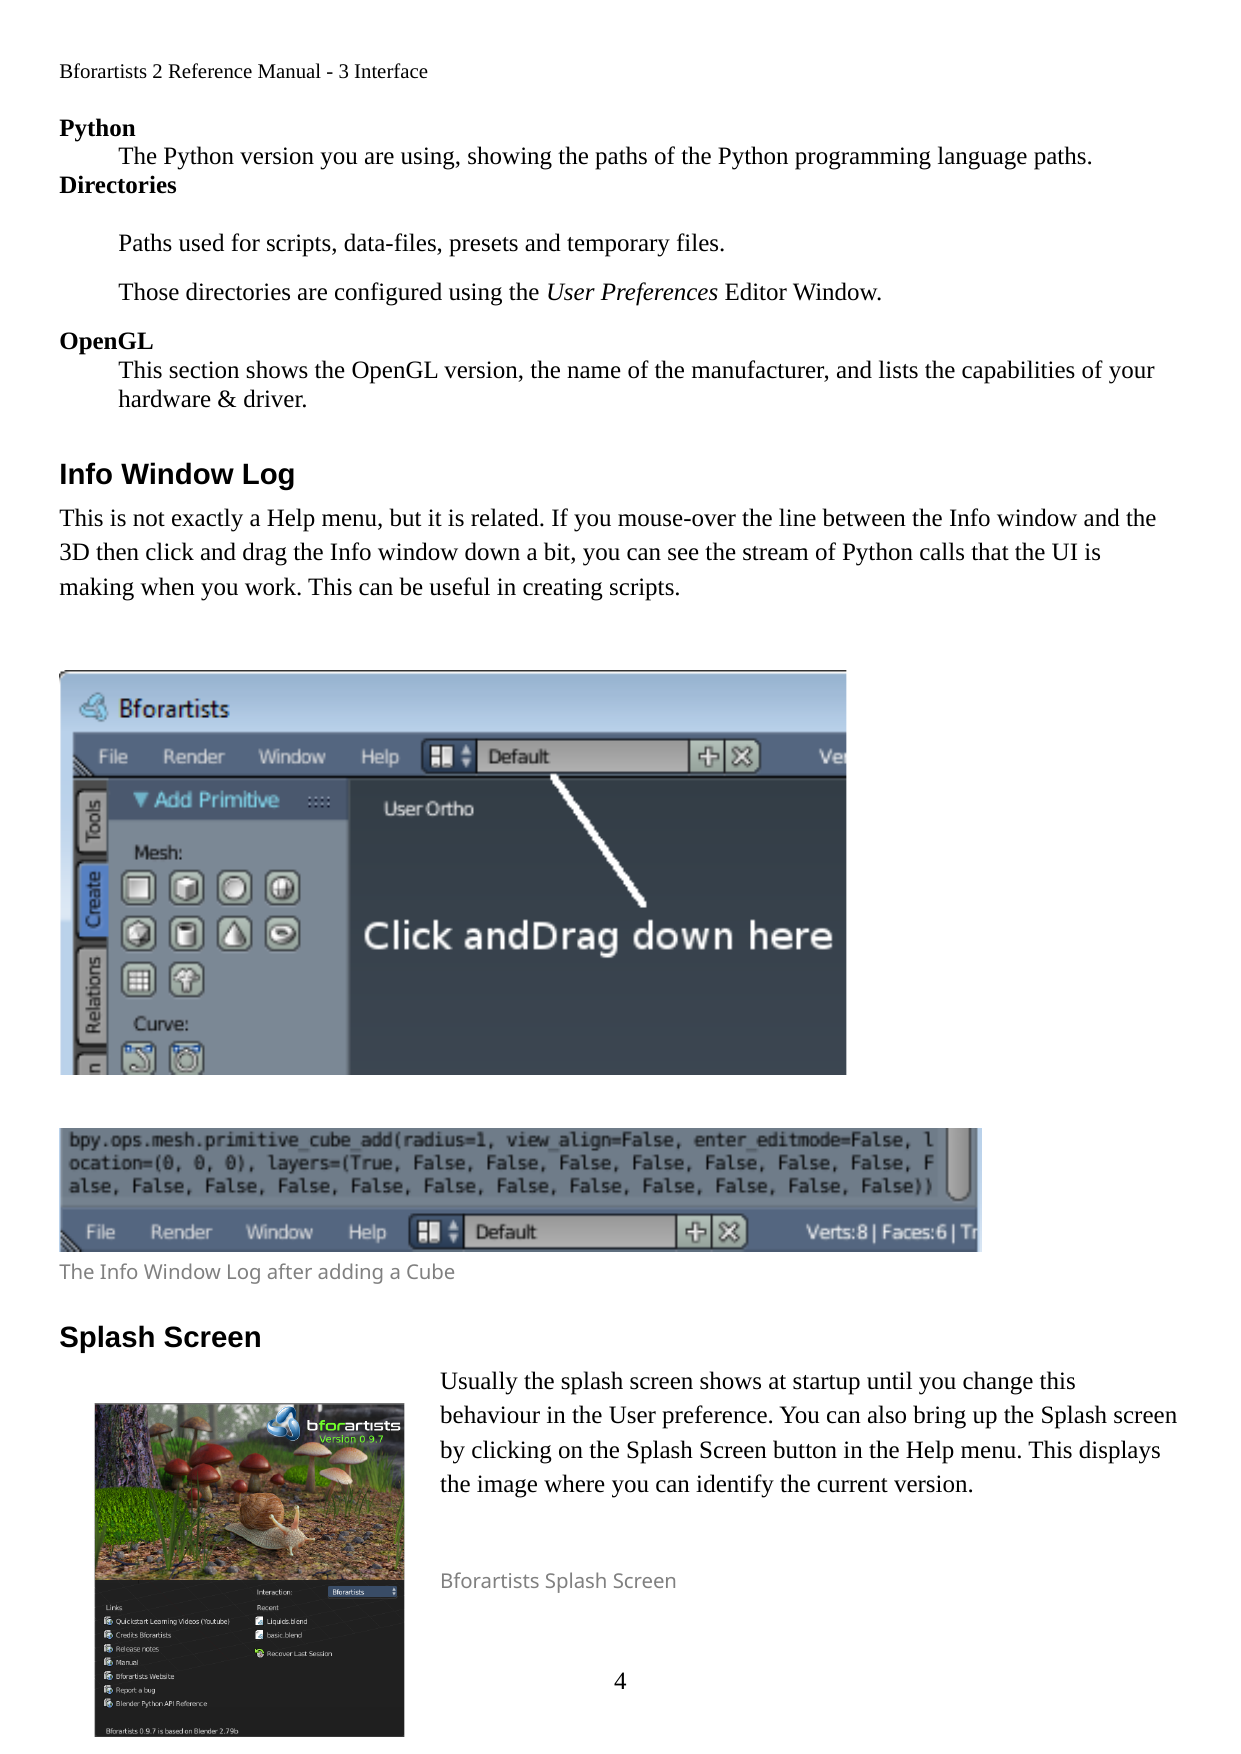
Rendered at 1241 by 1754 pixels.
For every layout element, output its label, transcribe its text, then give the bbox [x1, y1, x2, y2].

text Bforartists Splash Screen [423, 1566, 1181, 1594]
picture [59, 1128, 982, 1252]
subtitle Directories [59, 170, 1181, 199]
subtitle Python [59, 113, 1181, 141]
subtitle OpenGL [59, 326, 1181, 355]
subtitle Splash Screen [59, 1320, 1181, 1353]
picture [59, 670, 847, 1075]
text Usually the splash screen shows at startup until you change this behaviour in the User preference. You can also bring up the Splash screen by clicking on the Splash Screen button in the Help menu. This displays the image where you can identify the current version. [59, 1366, 1181, 1498]
text Paths used for scripts, data-files, presets and temporary files. [118, 228, 1181, 257]
text Those directories are configured using the User Preferences Editor Window. [118, 277, 1181, 306]
list This section shows the OpenGL version, the name of the manufacturer, and lists the capabilities of your hardware & driver. [118, 355, 1181, 413]
picture [94, 1403, 405, 1737]
subtitle Info Window Log [59, 457, 1181, 491]
text [59, 1566, 77, 1594]
text This is not exactly a Help menu, but it is related. If you mouse-over the line between the Info window and the 3D then click and drag the Info window down a bit, you can see the stream of Python calls that the UI is making when you work. This can be useful in creating scripts. [59, 503, 1181, 601]
list The Python version you are using, showing the paths of the Python programming language paths. [118, 141, 1181, 170]
text The Info Window Log after adding a Cube [59, 1252, 1181, 1285]
